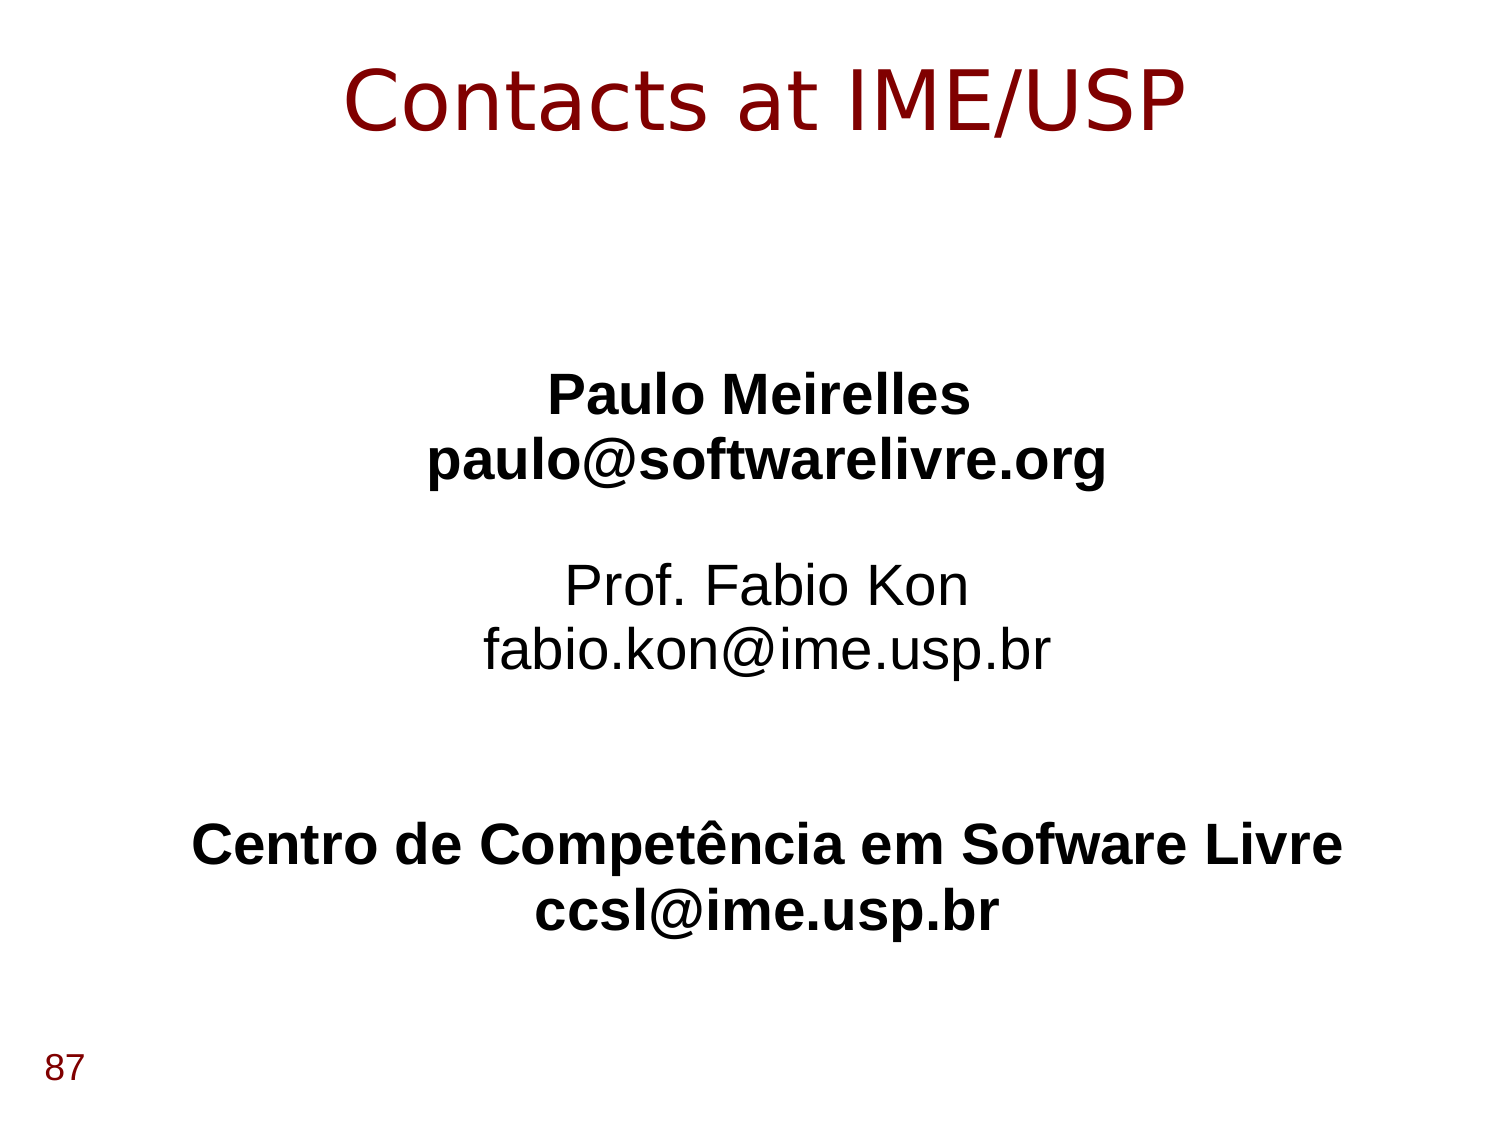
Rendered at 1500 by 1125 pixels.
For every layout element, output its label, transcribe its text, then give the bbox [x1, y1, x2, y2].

title Contacts at IME/USP [70, 34, 1459, 170]
text_box Paulo Meirelles paulo@softwarelivre.org Prof. Fabio Kon fabio.kon@ime.usp.br Centro de Competência em Sofware Livre ccsl@ime.usp.br [59, 354, 1477, 1015]
